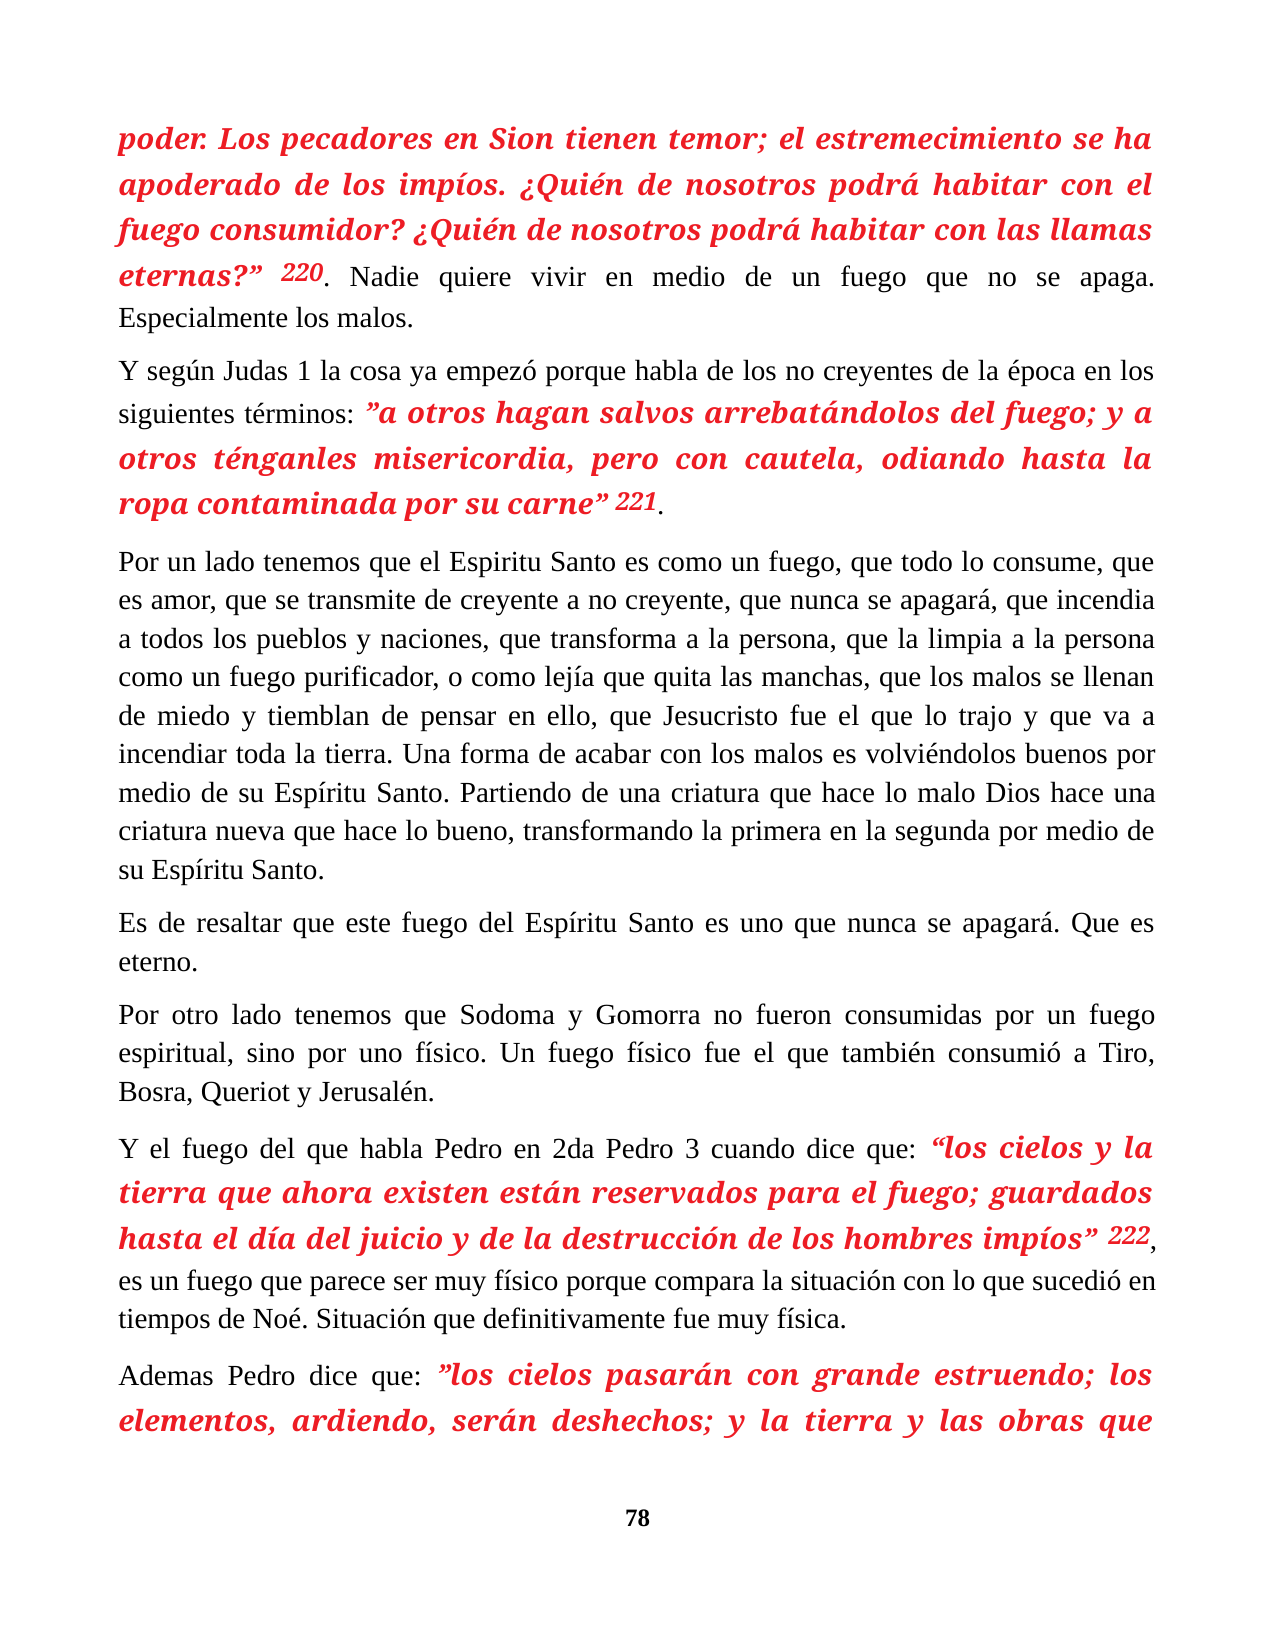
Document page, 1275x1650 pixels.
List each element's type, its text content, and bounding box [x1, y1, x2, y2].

text Es de resaltar que este fuego del Espíritu Santo es uno que nunca se apagará. Que es eterno. [118, 905, 1157, 977]
text Y según Judas 1 la cosa ya empezó porque habla de los no creyentes de la época en los siguientes términos: ”a otros hagan salvos arrebatándolos del fuego; y a otros ténganles misericordia, pero con cautela, odiando hasta la ropa contaminada por su carne” . [118, 353, 1157, 523]
text Y el fuego del que habla Pedro en 2da Pedro 3 cuando dice que: “los cielos y la tierra que ahora existen están reservados para el fuego; guardados hasta el día del juicio y de la destrucción de los hombres impíos” , es un fuego que parece ser muy físico porque compara la situación con lo que sucedió en tiempos de Noé. Situación que definitivamente fue muy física. [118, 1127, 1157, 1335]
text poder. Los pecadores en Sion tienen temor; el estremecimiento se ha apoderado de los impíos. ¿Quién de nosotros podrá habitar con el fuego consumidor? ¿Quién de nosotros podrá habitar con las llamas eternas?” . Nadie quiere vivir en medio de un fuego que no se apaga. Especialmente los malos. [118, 118, 1157, 333]
text Por un lado tenemos que el Espiritu Santo es como un fuego, que todo lo consume, que es amor, que se transmite de creyente a no creyente, que nunca se apagará, que incendia a todos los pueblos y naciones, que transforma a la persona, que la limpia a la persona como un fuego purificador, o como lejía que quita las manchas, que los malos se llenan de miedo y tiemblan de pensar en ello, que Jesucristo fue el que lo trajo y que va a incendiar toda la tierra. Una forma de acabar con los malos es volviéndolos buenos por medio de su Espíritu Santo. Partiendo de una criatura que hace lo malo Dios hace una criatura nueva que hace lo bueno, transformando la primera en la segunda por medio de su Espíritu Santo. [118, 544, 1157, 886]
text Ademas Pedro dice que: ”los cielos pasarán con grande estruendo; los elementos, ardiendo, serán deshechos; y la tierra y las obras que [118, 1355, 1157, 1440]
text Por otro lado tenemos que Sodoma y Gomorra no fueron consumidas por un fuego espiritual, sino por uno físico. Un fuego físico fue el que también consumió a Tiro, Bosra, Queriot y Jerusalén. [118, 997, 1157, 1107]
